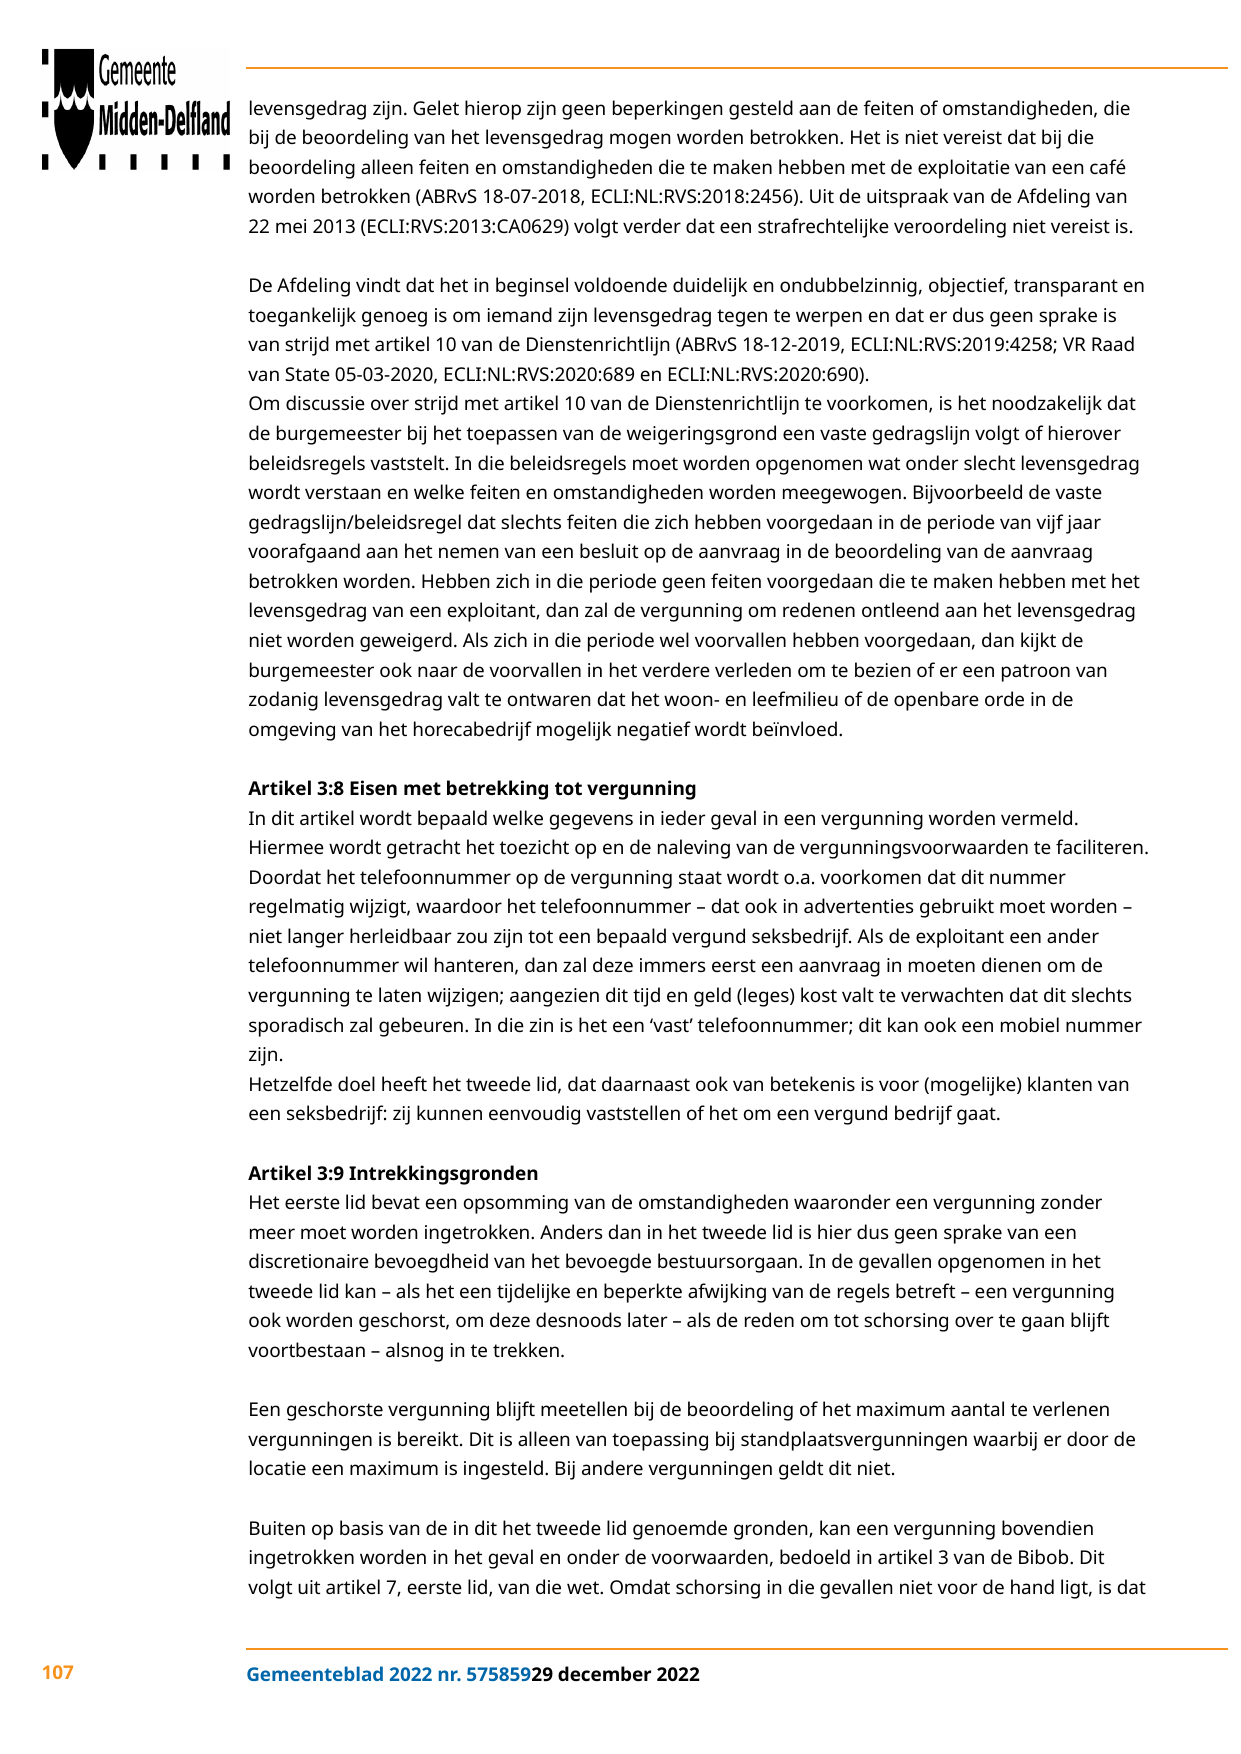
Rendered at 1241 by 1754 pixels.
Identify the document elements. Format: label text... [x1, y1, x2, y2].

text Artikel 3:9 Intrekkingsgronden [248, 1160, 1152, 1186]
text In dit artikel wordt bepaald welke gegevens in ieder geval in een vergunning worden vermeld. Hiermee wordt getracht het toezicht op en de naleving van de vergunningsvoorwaarden te faciliteren. Doordat het telefoonnummer op de vergunning staat wordt o.a. voorkomen dat dit nummer regelmatig wijzigt, waardoor het telefoonnummer – dat ook in advertenties gebruikt moet worden – niet langer herleidbaar zou zijn tot een bepaald vergund seksbedrijf. Als de exploitant een ander telefoonnummer wil hanteren, dan zal deze immers eerst een aanvraag in moeten dienen om de vergunning te laten wijzigen; aangezien dit tijd en geld (leges) kost valt te verwachten dat dit slechts sporadisch zal gebeuren. In die zin is het een ‘vast’ telefoonnummer; dit kan ook een mobiel nummer zijn. [248, 805, 1152, 1067]
text levensgedrag zijn. Gelet hierop zijn geen beperkingen gesteld aan de feiten of omstandigheden, die bij de beoordeling van het levensgedrag mogen worden betrokken. Het is niet vereist dat bij die beoordeling alleen feiten en omstandigheden die te maken hebben met de exploitatie van een café worden betrokken (ABRvS 18-07-2018, ECLI:NL:RVS:2018:2456). Uit de uitspraak van de Afdeling van 22 mei 2013 (ECLI:RVS:2013:CA0629) volgt verder dat een strafrechtelijke veroordeling niet vereist is. [248, 95, 1152, 239]
text Buiten op basis van de in dit het tweede lid genoemde gronden, kan een vergunning bovendien ingetrokken worden in het geval en onder de voorwaarden, bedoeld in artikel 3 van de Bibob. Dit volgt uit artikel 7, eerste lid, van die wet. Omdat schorsing in die gevallen niet voor de hand ligt, is dat [248, 1515, 1152, 1600]
text Het eerste lid bevat een opsomming van de omstandigheden waaronder een vergunning zonder meer moet worden ingetrokken. Anders dan in het tweede lid is hier dus geen sprake van een discretionaire bevoegdheid van het bevoegde bestuursorgaan. In de gevallen opgenomen in het tweede lid kan – als het een tijdelijke en beperkte afwijking van de regels betreft – een vergunning ook worden geschorst, om deze desnoods later – als de reden om tot schorsing over te gaan blijft voortbestaan – alsnog in te trekken. [248, 1189, 1152, 1363]
text Hetzelfde doel heeft het tweede lid, dat daarnaast ook van betekenis is voor (mogelijke) klanten van een seksbedrijf: zij kunnen eenvoudig vaststellen of het om een vergund bedrijf gaat. [248, 1071, 1152, 1126]
text Een geschorste vergunning blijft meetellen bij de beoordeling of het maximum aantal te verlenen vergunningen is bereikt. Dit is alleen van toepassing bij standplaatsvergunningen waarbij er door de locatie een maximum is ingesteld. Bij andere vergunningen geldt dit niet. [248, 1396, 1152, 1481]
picture [41, 47, 231, 172]
text De Afdeling vindt dat het in beginsel voldoende duidelijk en ondubbelzinnig, objectief, transparant en toegankelijk genoeg is om iemand zijn levensgedrag tegen te werpen en dat er dus geen sprake is van strijd met artikel 10 van de Dienstenrichtlijn (ABRvS 18-12-2019, ECLI:NL:RVS:2019:4258; VR Raad van State 05-03-2020, ECLI:NL:RVS:2020:689 en ECLI:NL:RVS:2020:690). [248, 272, 1152, 387]
text Om discussie over strijd met artikel 10 van de Dienstenrichtlijn te voorkomen, is het noodzakelijk dat de burgemeester bij het toepassen van de weigeringsgrond een vaste gedragslijn volgt of hierover beleidsregels vaststelt. In die beleidsregels moet worden opgenomen wat onder slecht levensgedrag wordt verstaan en welke feiten en omstandigheden worden meegewogen. Bijvoorbeeld de vaste gedragslijn/beleidsregel dat slechts feiten die zich hebben voorgedaan in de periode van vijf jaar voorafgaand aan het nemen van een besluit op de aanvraag in de beoordeling van de aanvraag betrokken worden. Hebben zich in die periode geen feiten voorgedaan die te maken hebben met het levensgedrag van een exploitant, dan zal de vergunning om redenen ontleend aan het levensgedrag niet worden geweigerd. Als zich in die periode wel voorvallen hebben voorgedaan, dan kijkt de burgemeester ook naar de voorvallen in het verdere verleden om te bezien of er een patroon van zodanig levensgedrag valt te ontwaren dat het woon- en leefmilieu of de openbare orde in de omgeving van het horecabedrijf mogelijk negatief wordt beïnvloed. [248, 391, 1152, 742]
text Artikel 3:8 Eisen met betrekking tot vergunning [248, 775, 1152, 801]
